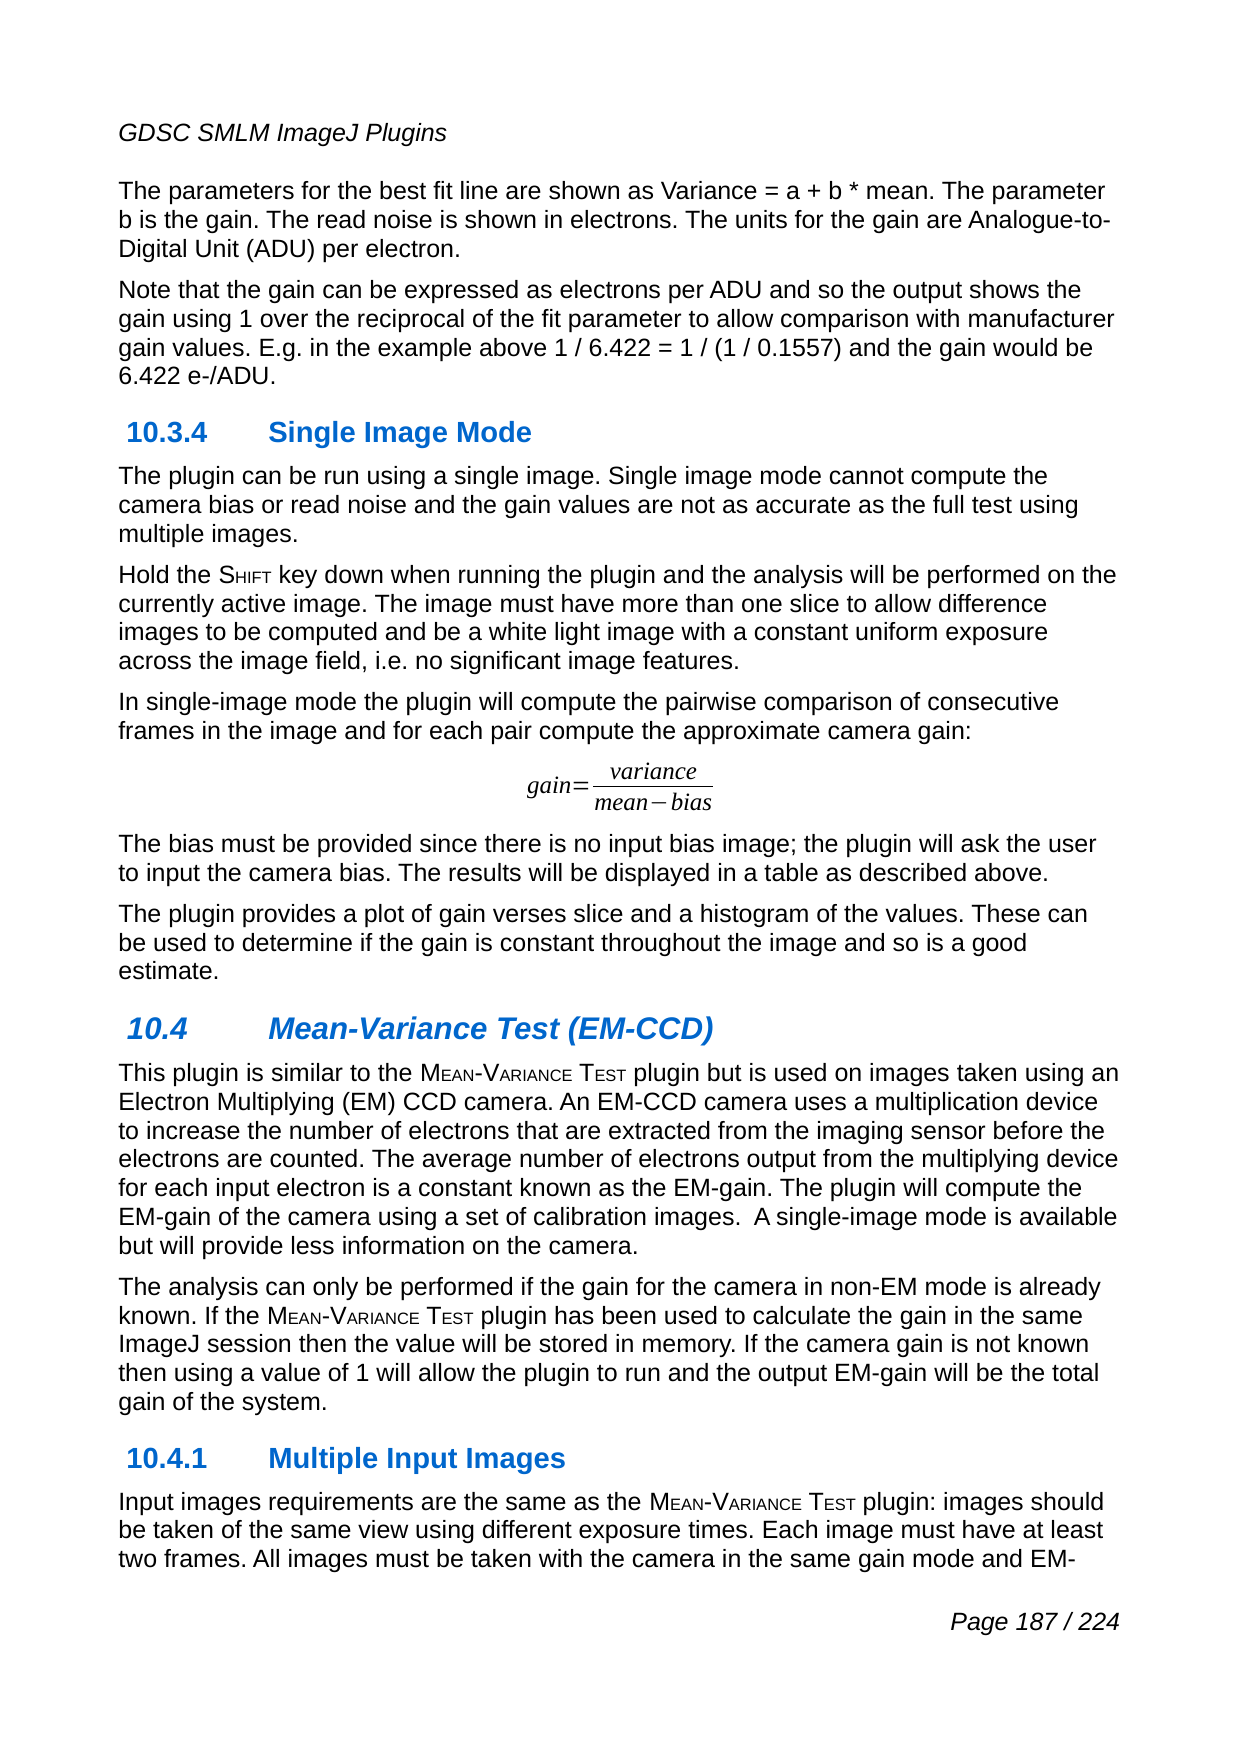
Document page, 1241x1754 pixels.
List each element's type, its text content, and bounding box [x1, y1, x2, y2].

subtitle Multiple Input Images [118, 1441, 1122, 1474]
text The plugin can be run using a single image. Single image mode cannot compute the camera bias or read noise and the gain values are not as accurate as the full test using multiple images. [118, 461, 1122, 547]
text The bias must be provided since there is no input bias image; the plugin will ask the user to input the camera bias. The results will be displayed in a table as described above. [118, 829, 1122, 886]
subtitle Single Image Mode [118, 415, 1122, 449]
text Hold the Shift key down when running the plugin and the analysis will be performed on the currently active image. The image must have more than one slice to allow difference images to be computed and be a white light image with a constant uniform exposure across the image field, i.e. no significant image features. [118, 560, 1122, 675]
text Input images requirements are the same as the Mean-Variance Test plugin: images should be taken of the same view using different exposure times. Each image must have at least two frames. All images must be taken with the camera in the same gain mode and EM- [118, 1487, 1122, 1573]
text The analysis can only be performed if the gain for the camera in non-EM mode is already known. If the Mean-Variance Test plugin has been used to calculate the gain in the same ImageJ session then the value will be stored in memory. If the camera gain is not known then using a value of 1 will allow the plugin to run and the output EM-gain will be the total gain of the system. [118, 1272, 1122, 1416]
text The parameters for the best fit line are shown as Variance = a + b * mean. The parameter b is the gain. The read noise is shown in electrons. The units for the gain are Analogue-to-Digital Unit (ADU) per electron. [118, 176, 1122, 263]
text Note that the gain can be expressed as electrons per ADU and so the output shows the gain using 1 over the reciprocal of the fit parameter to allow comparison with manufacturer gain values. E.g. in the example above 1 / 6.422 = 1 / (1 / 0.1557) and the gain would be 6.422 e-/ADU. [118, 275, 1122, 390]
subtitle Mean-Variance Test (EM-CCD) [118, 1010, 1122, 1046]
text In single-image mode the plugin will compute the pairwise comparison of consecutive frames in the image and for each pair compute the approximate camera gain: [118, 687, 1122, 745]
text The plugin provides a plot of gain verses slice and a histogram of the values. These can be used to determine if the gain is constant throughout the image and so is a good estimate. [118, 899, 1122, 985]
text This plugin is similar to the Mean-Variance Test plugin but is used on images taken using an Electron Multiplying (EM) CCD camera. An EM-CCD camera uses a multiplication device to increase the number of electrons that are extracted from the imaging sensor before the electrons are counted. The average number of electrons output from the multiplying device for each input electron is a constant known as the EM-gain. The plugin will compute the EM-gain of the camera using a set of calibration images. A single-image mode is available but will provide less information on the camera. [118, 1058, 1122, 1259]
